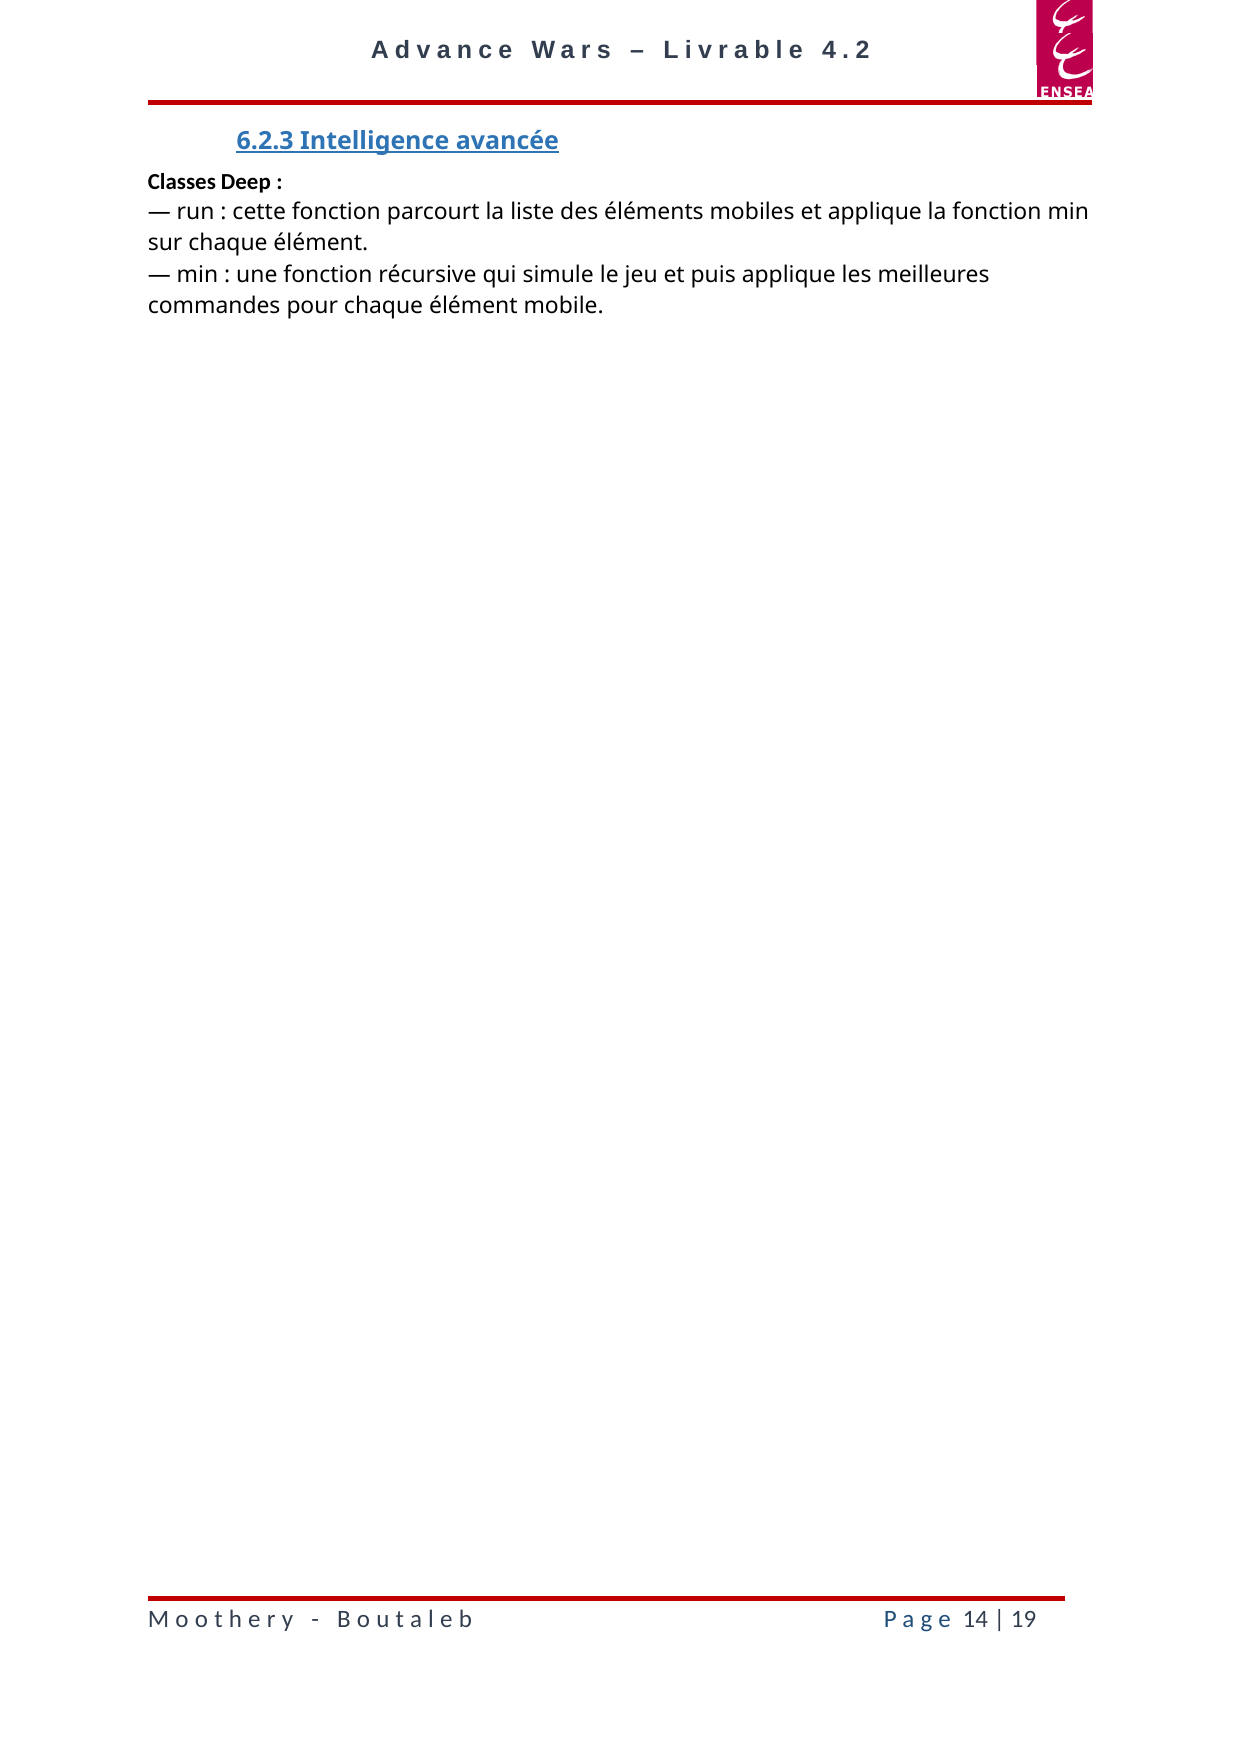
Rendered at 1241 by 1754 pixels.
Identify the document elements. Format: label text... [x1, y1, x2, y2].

text — run : cette fonction parcourt la liste des éléments mobiles et applique la fonction min sur chaque élément. [148, 195, 1092, 257]
picture [1036, 0, 1093, 97]
text — min : une fonction récursive qui simule le jeu et puis applique les meilleures commandes pour chaque élément mobile. [148, 257, 1092, 320]
text Classes Deep : [148, 167, 1092, 195]
subtitle 6.2.3 Intelligence avancée [236, 122, 1092, 156]
